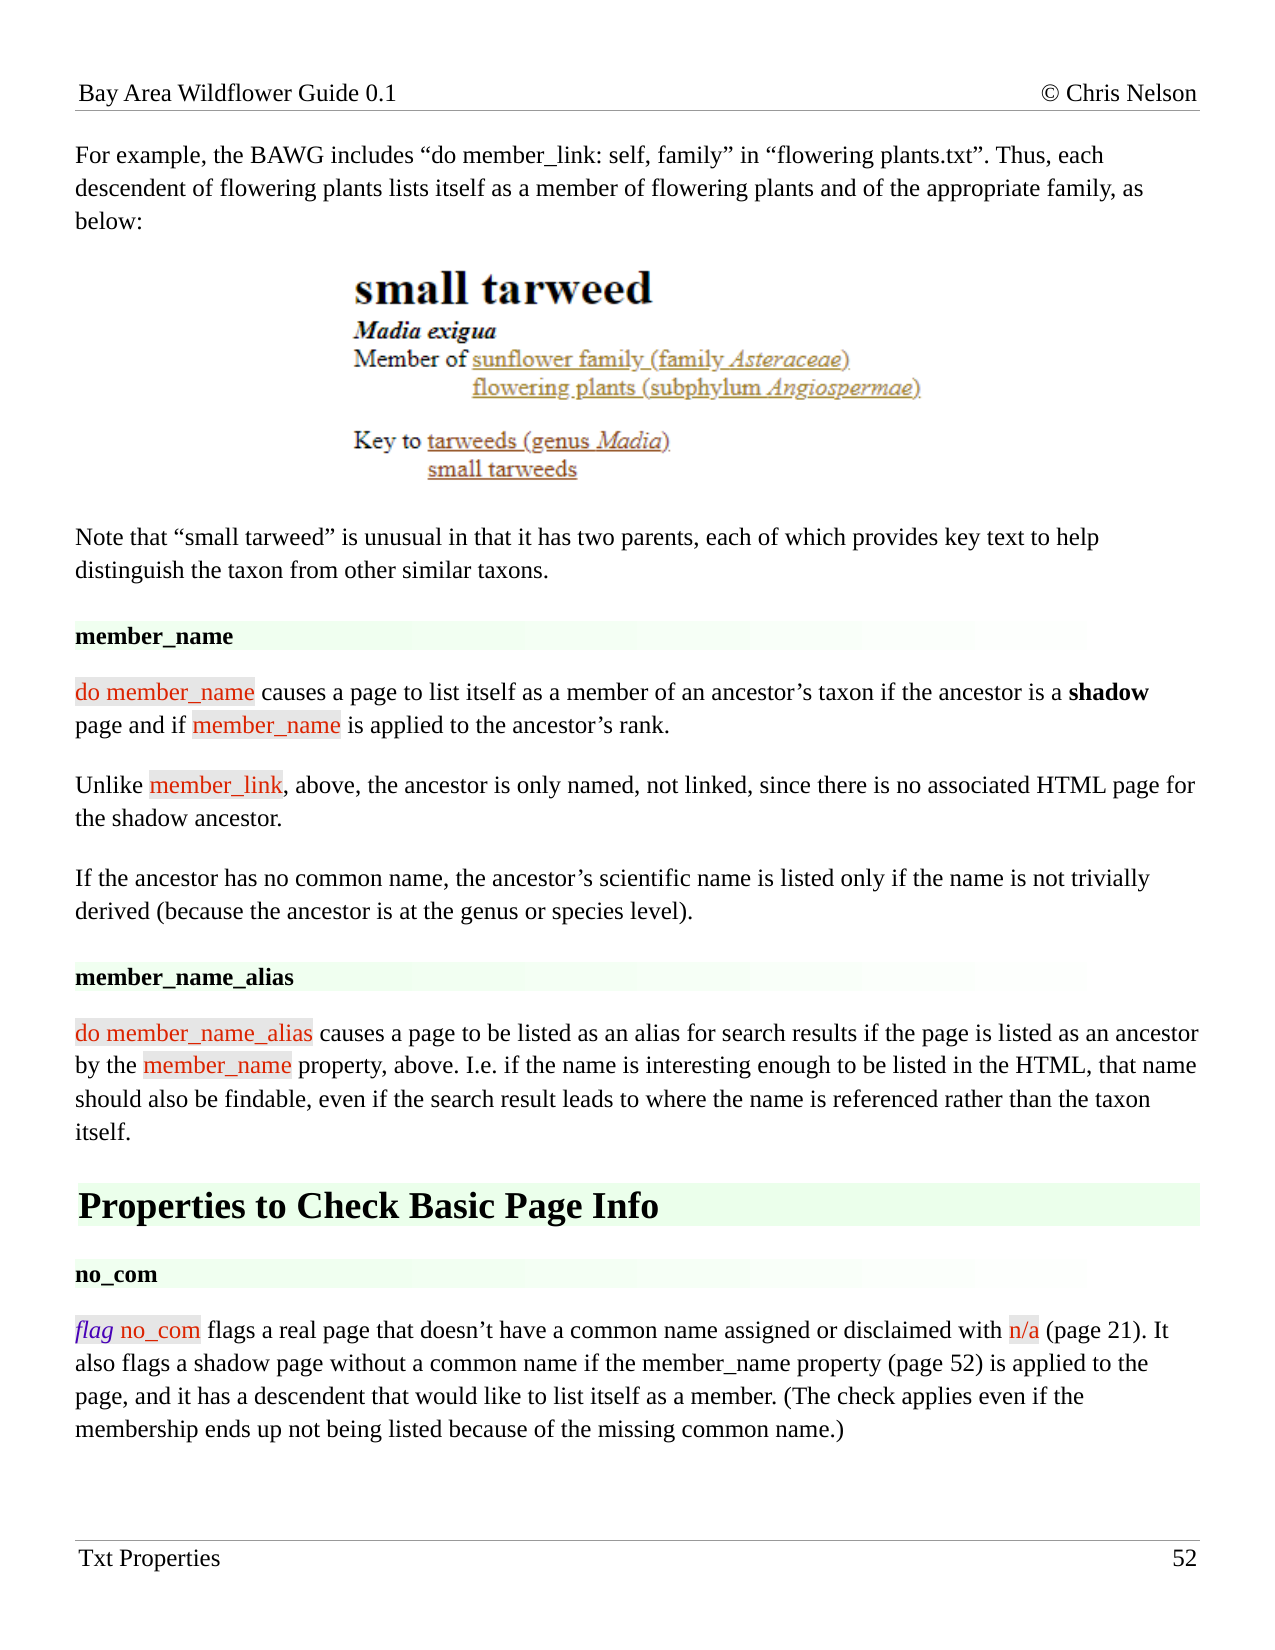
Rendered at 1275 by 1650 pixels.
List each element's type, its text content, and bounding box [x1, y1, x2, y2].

text do member_name_alias causes a page to be listed as an alias for search results if the page is listed as an ancestor by the member_name property, above. I.e. if the name is interesting enough to be listed in the HTML, that name should also be findable, even if the search result leads to where the name is referenced rather than the taxon itself. [75, 1018, 1200, 1145]
subtitle Properties to Check Basic Page Info [78, 1183, 1200, 1226]
text do member_name causes a page to list itself as a member of an ancestor’s taxon if the ancestor is a shadow page and if member_name is applied to the ancestor’s rank. [75, 677, 1200, 739]
text For example, the BAWG includes “do member_link: self, family” in “flowering plants.txt”. Thus, each descendent of flowering plants lists itself as a member of flowering plants and of the appropriate family, as below: [75, 140, 1200, 235]
subtitle member_name [75, 621, 1200, 650]
subtitle member_name_alias [75, 962, 1200, 991]
text Note that “small tarweed” is unusual in that it has two parents, each of which provides key text to help distinguish the taxon from other similar taxons. [75, 522, 1200, 584]
subtitle no_com [75, 1259, 1200, 1288]
text flag no_com flags a real page that doesn’t have a common name assigned or disclaimed with n/a (page 21). It also flags a shadow page without a common name if the member_name property (page 52) is applied to the page, and it has a descendent that would like to list itself as a member. (The check applies even if the membership ends up not being listed because of the missing common name.) [75, 1315, 1200, 1443]
picture [345, 266, 930, 491]
text If the ancestor has no common name, the ancestor’s scientific name is listed only if the name is not trivially derived (because the ancestor is at the genus or species level). [75, 863, 1200, 925]
text Unlike member_link, above, the ancestor is only named, not linked, since there is no associated HTML page for the shadow ancestor. [75, 770, 1200, 832]
